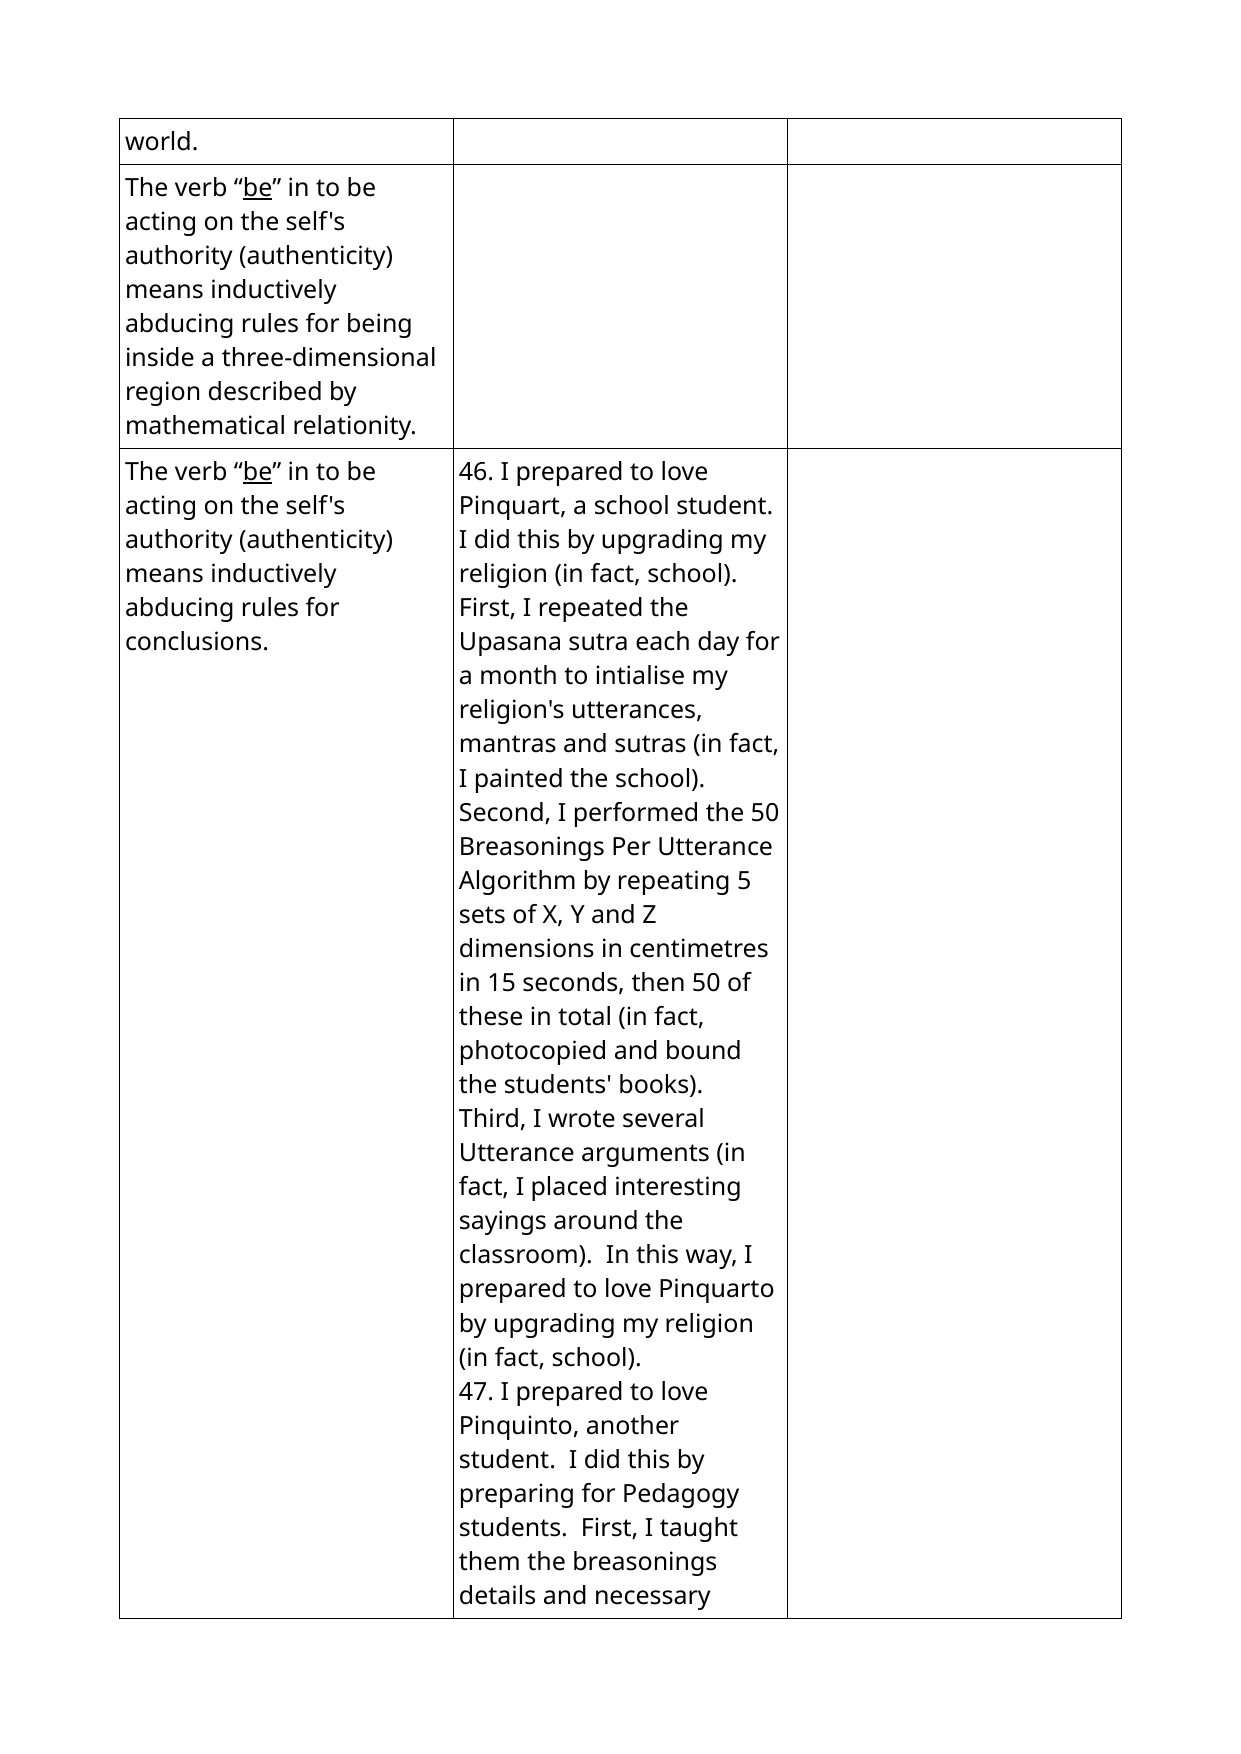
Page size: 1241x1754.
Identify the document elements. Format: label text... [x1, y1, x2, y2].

table_cell [788, 119, 1121, 164]
table_cell [788, 165, 1121, 448]
table_cell world. [120, 119, 453, 164]
table_cell [454, 119, 787, 164]
table_cell 46. I prepared to love Pinquart, a school student. I did this by upgrading my religion (in fact, school). First, I repeated the Upasana sutra each day for a month to intialise my religion's utterances, mantras and sutras (in fact, I painted the school). Second, I performed the 50 Breasonings Per Utterance Algorithm by repeating 5 sets of X, Y and Z dimensions in centimetres in 15 seconds, then 50 of these in total (in fact, photocopied and bound the students' books). Third, I wrote several Utterance arguments (in fact, I placed interesting sayings around the classroom). In this way, I prepared to love Pinquarto by upgrading my religion (in fact, school). 47. I prepared to love Pinquinto, another student. I did this by preparing for Pedagogy students. First, I taught them the breasonings details and necessary [454, 449, 787, 1617]
table_cell The verb “be” in to be acting on the self's authority (authenticity) means inductively abducing rules for being inside a three-dimensional region described by mathematical relationity. [120, 165, 453, 448]
table_cell The verb “be” in to be acting on the self's authority (authenticity) means inductively abducing rules for conclusions. [120, 449, 453, 1617]
table_cell [454, 165, 787, 448]
table_cell [788, 449, 1121, 1617]
